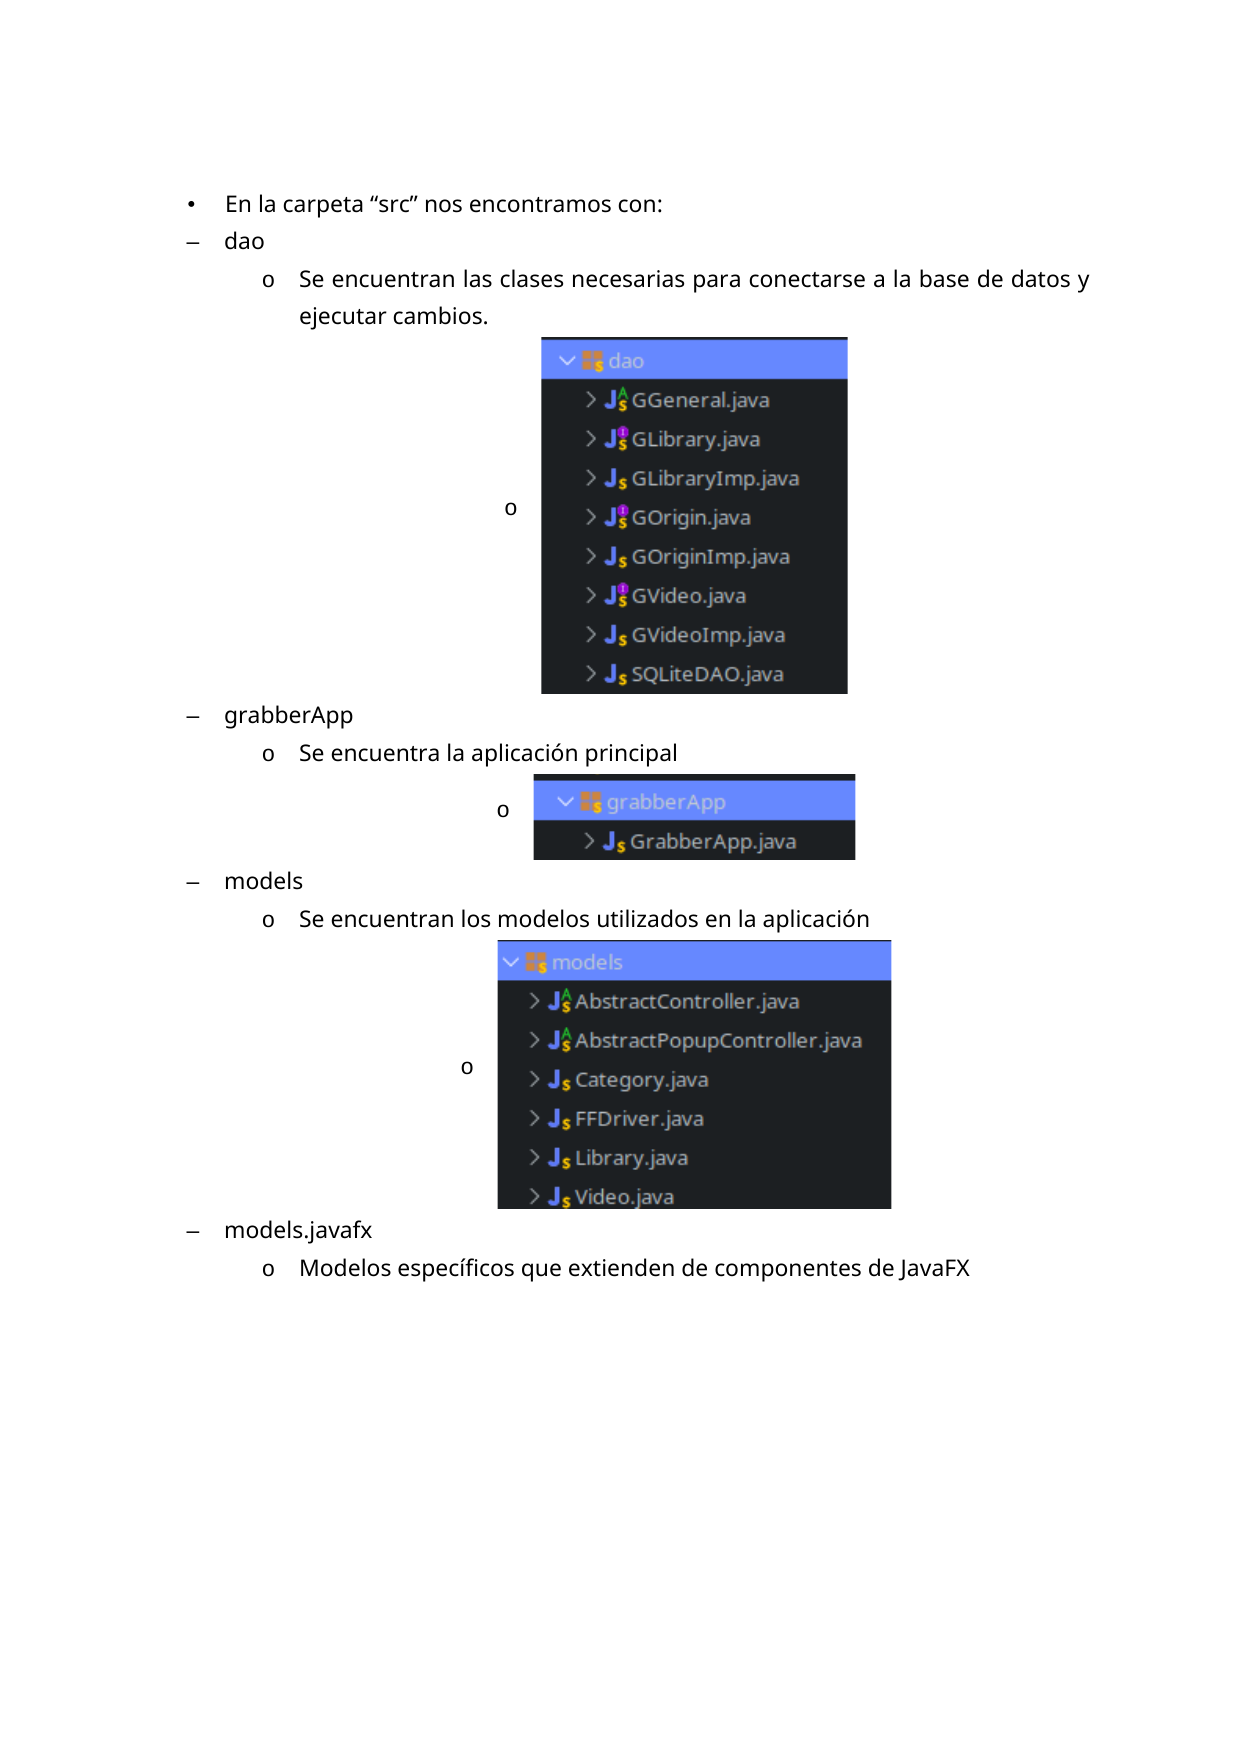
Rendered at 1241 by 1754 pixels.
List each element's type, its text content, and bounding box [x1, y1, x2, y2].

picture [533, 774, 856, 860]
list dao [186, 225, 1090, 256]
picture [541, 337, 848, 694]
list En la carpeta “src” nos encontramos con: [187, 187, 1090, 219]
list Se encuentran las clases necesarias para conectarse a la base de datos y ejecutar cambios. [261, 262, 1090, 331]
list Modelos específicos que extienden de componentes de JavaFX [261, 1252, 1090, 1283]
list grabberApp [186, 699, 1090, 730]
list models.javafx [186, 1214, 1090, 1245]
list Se encuentran los modelos utilizados en la aplicación [261, 903, 1090, 934]
picture [497, 940, 892, 1209]
list models [186, 865, 1090, 896]
list Se encuentra la aplicación principal [261, 736, 1090, 768]
